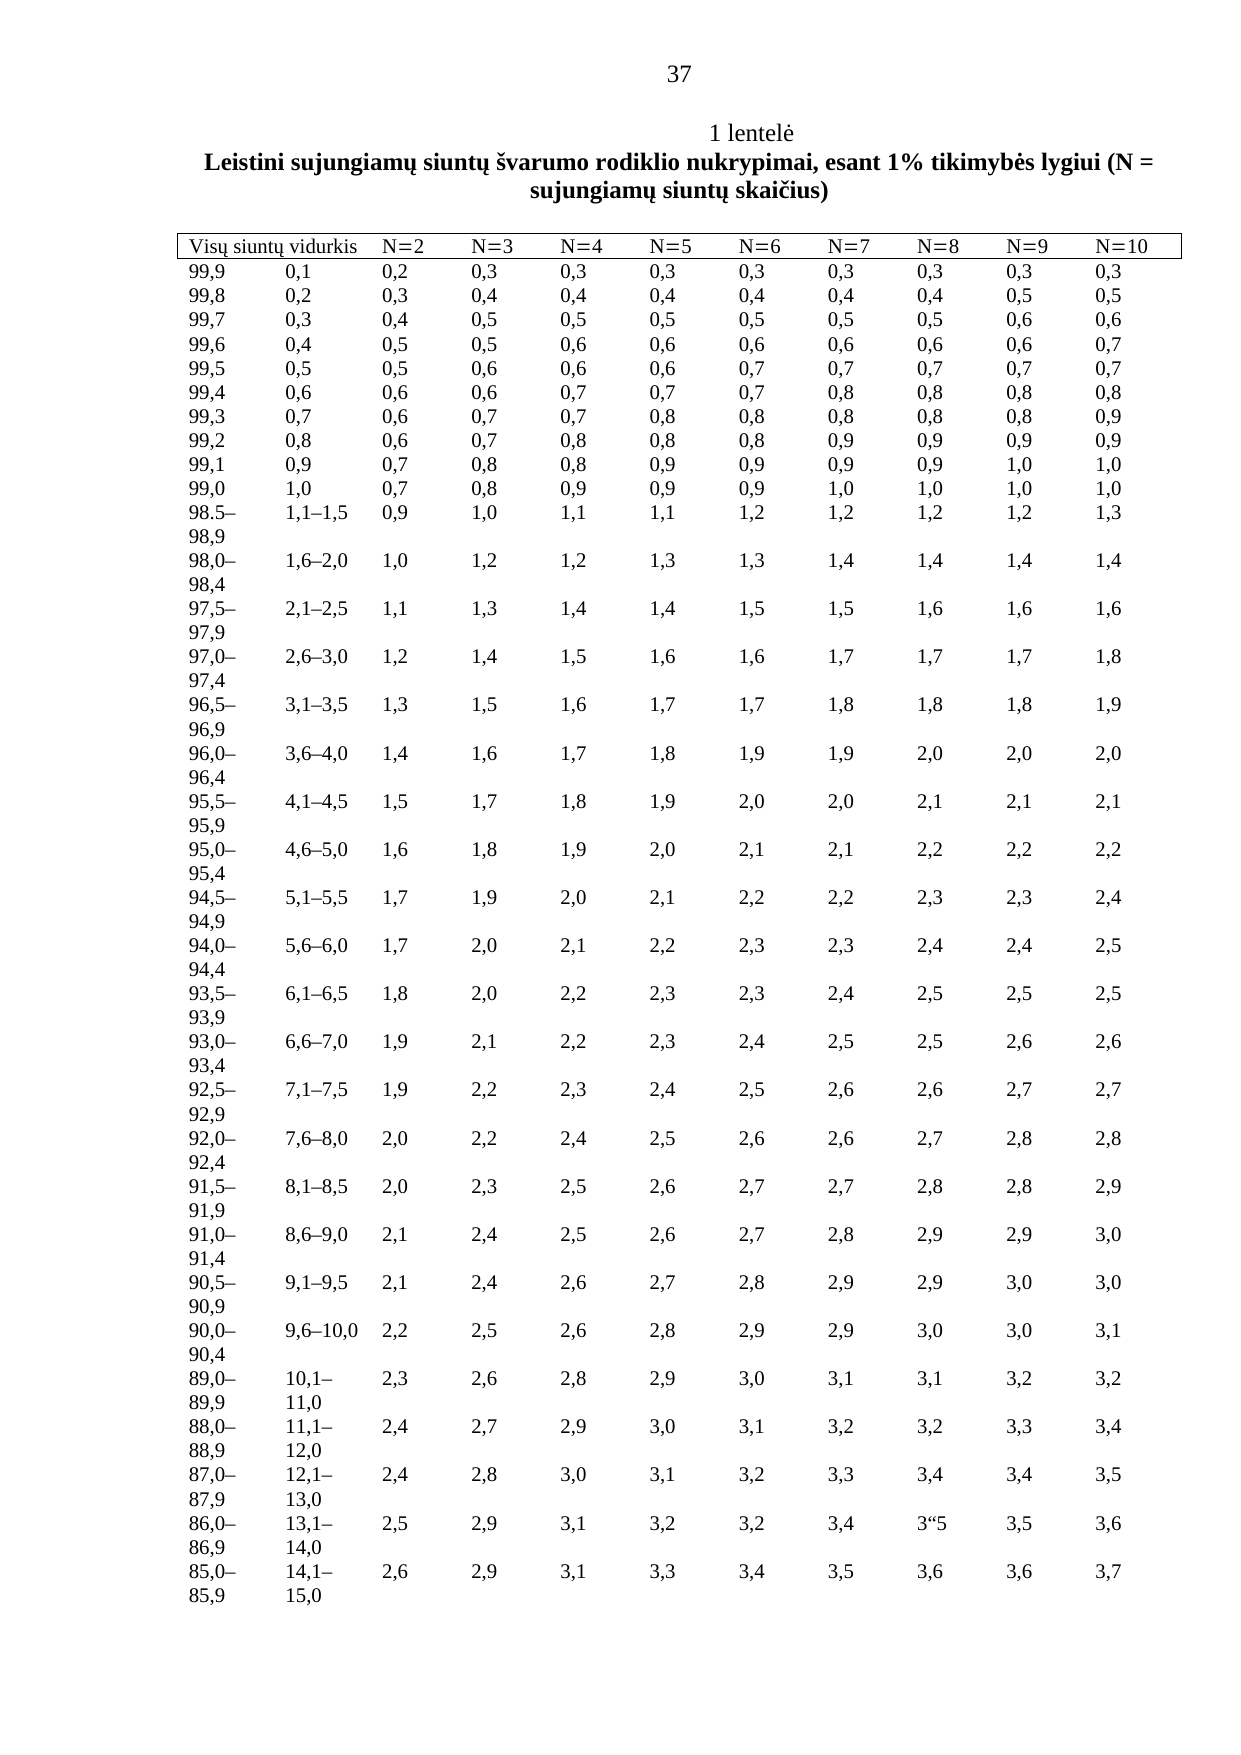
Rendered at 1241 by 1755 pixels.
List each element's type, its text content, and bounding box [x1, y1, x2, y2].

table_cell 99,5 [177, 356, 274, 379]
table_cell 0,8 [906, 380, 995, 404]
table_cell 0,4 [727, 283, 816, 307]
table_cell 0,8 [460, 452, 549, 476]
table_cell 91,5–91,9 [177, 1174, 274, 1222]
table_cell 1,0 [274, 476, 371, 500]
table_cell 3,2 [906, 1414, 995, 1462]
table_cell 2,8 [727, 1270, 816, 1318]
table_cell 0,9 [727, 476, 816, 500]
table_cell 2,4 [371, 1463, 460, 1511]
table_cell 3,4 [995, 1463, 1084, 1511]
table_cell 2,6 [816, 1078, 906, 1126]
table_cell 2,8 [460, 1463, 549, 1511]
table_cell 1,5 [816, 596, 906, 644]
table_cell 1,7 [371, 885, 460, 933]
table_cell 2,4 [638, 1078, 727, 1126]
table_cell 94,0–94,4 [177, 933, 274, 981]
table_cell 3,1 [549, 1559, 638, 1607]
table_cell 4,1–4,5 [274, 789, 371, 837]
table_cell 1,3 [727, 548, 816, 596]
table_cell 1,7 [460, 789, 549, 837]
table_cell 3,0 [995, 1270, 1084, 1318]
table_cell 2,2 [549, 1029, 638, 1077]
table_cell 1,4 [371, 741, 460, 789]
table_cell 2,6 [638, 1174, 727, 1222]
table_cell 1,0 [816, 476, 906, 500]
table_cell 1,3 [371, 693, 460, 741]
table_cell 0,5 [727, 308, 816, 331]
table_cell 1,9 [549, 837, 638, 885]
table_cell 3,2 [727, 1463, 816, 1511]
table_cell 0,2 [274, 283, 371, 307]
table_cell 1,4 [638, 596, 727, 644]
table_cell 2,2 [1084, 837, 1181, 885]
table_cell 0,8 [460, 476, 549, 500]
table_cell 0,9 [816, 452, 906, 476]
table_cell 0,6 [371, 380, 460, 404]
table_cell 1,9 [371, 1029, 460, 1077]
table_cell 0,7 [371, 452, 460, 476]
table_cell 2,2 [638, 933, 727, 981]
table_cell 7,1–7,5 [274, 1078, 371, 1126]
table_cell 0,8 [995, 380, 1084, 404]
table_cell 4,6–5,0 [274, 837, 371, 885]
table_cell 2,9 [460, 1511, 549, 1559]
table_cell 0,6 [906, 331, 995, 356]
table_cell 2,7 [1084, 1078, 1181, 1126]
table_cell 0,6 [995, 331, 1084, 356]
table_cell 8,6–9,0 [274, 1222, 371, 1270]
table_cell 2,0 [549, 885, 638, 933]
table_cell 2,4 [460, 1222, 549, 1270]
table_cell 99,3 [177, 404, 274, 428]
table_cell 0,5 [371, 356, 460, 379]
table_cell 2,6 [1084, 1029, 1181, 1077]
table_cell 1,4 [995, 548, 1084, 596]
table_cell 1,0 [995, 452, 1084, 476]
table_cell 0,7 [371, 476, 460, 500]
table_cell 2,4 [460, 1270, 549, 1318]
table_cell 2,2 [371, 1318, 460, 1366]
table_cell 9,1–9,5 [274, 1270, 371, 1318]
table_cell 2,7 [460, 1414, 549, 1462]
table_cell 0,6 [549, 331, 638, 356]
table_cell 99,9 [177, 259, 274, 283]
table_cell 3,1 [1084, 1318, 1181, 1366]
table_cell 2,1 [371, 1270, 460, 1318]
table_cell 0,9 [638, 476, 727, 500]
table_cell 2,9 [638, 1366, 727, 1414]
table_cell 0,6 [727, 331, 816, 356]
table_cell 10,1–11,0 [274, 1366, 371, 1414]
table_cell 85,0–85,9 [177, 1559, 274, 1607]
table_cell 0,5 [816, 308, 906, 331]
table_cell 2,3 [371, 1366, 460, 1414]
table_cell 2,2 [816, 885, 906, 933]
table_cell 99,2 [177, 428, 274, 452]
table_cell 2,4 [1084, 885, 1181, 933]
table_cell 2,6 [460, 1366, 549, 1414]
table_cell 1,6 [995, 596, 1084, 644]
table_cell 2,3 [995, 885, 1084, 933]
table_cell 3,5 [816, 1559, 906, 1607]
table_cell 1,7 [816, 644, 906, 692]
table_header N=4 [549, 234, 638, 258]
text 1 lentelė [177, 118, 1181, 147]
table_cell 3,1 [727, 1414, 816, 1462]
table_cell 0,6 [816, 331, 906, 356]
table_cell 0,9 [371, 500, 460, 548]
table_cell 2,5 [727, 1078, 816, 1126]
table_cell 0,3 [995, 259, 1084, 283]
table_cell 2,8 [995, 1126, 1084, 1174]
table_cell 0,7 [1084, 356, 1181, 379]
table_cell 2,6–3,0 [274, 644, 371, 692]
table_cell 2,1 [995, 789, 1084, 837]
table_cell 1,2 [995, 500, 1084, 548]
table_cell 0,9 [1084, 428, 1181, 452]
table_cell 1,8 [549, 789, 638, 837]
table_cell 2,9 [906, 1270, 995, 1318]
table_cell 0,7 [906, 356, 995, 379]
table_cell 87,0–87,9 [177, 1463, 274, 1511]
table_cell 0,5 [906, 308, 995, 331]
table_cell 0,9 [727, 452, 816, 476]
table_cell 91,0–91,4 [177, 1222, 274, 1270]
table_cell 2,8 [1084, 1126, 1181, 1174]
table_cell 1,9 [371, 1078, 460, 1126]
table_cell 0,7 [549, 380, 638, 404]
table_cell 0,6 [638, 331, 727, 356]
table_cell 2,4 [995, 933, 1084, 981]
table_cell 2,9 [727, 1318, 816, 1366]
table_cell 2,7 [906, 1126, 995, 1174]
table_cell 0,6 [371, 428, 460, 452]
table_cell 2,8 [549, 1366, 638, 1414]
table_cell 0,5 [638, 308, 727, 331]
table_cell 2,1 [638, 885, 727, 933]
table_cell 0,6 [995, 308, 1084, 331]
table_cell 2,7 [995, 1078, 1084, 1126]
table_cell 0,8 [995, 404, 1084, 428]
table_cell 3,2 [995, 1366, 1084, 1414]
table_cell 0,6 [371, 404, 460, 428]
table_cell 2,1 [906, 789, 995, 837]
table_cell 3,2 [816, 1414, 906, 1462]
table_cell 0,8 [1084, 380, 1181, 404]
table_cell 3“5 [906, 1511, 995, 1559]
table_cell 2,0 [371, 1174, 460, 1222]
table_cell 3,0 [995, 1318, 1084, 1366]
table_cell 2,3 [638, 1029, 727, 1077]
table_cell 2,8 [995, 1174, 1084, 1222]
table_cell 2,5 [1084, 933, 1181, 981]
table_cell 2,5 [995, 981, 1084, 1029]
table_cell 3,0 [727, 1366, 816, 1414]
table_cell 2,6 [638, 1222, 727, 1270]
table_cell 3,0 [1084, 1270, 1181, 1318]
table_cell 99,1 [177, 452, 274, 476]
table_cell 2,9 [906, 1222, 995, 1270]
table_cell 97,5–97,9 [177, 596, 274, 644]
table_cell 2,0 [371, 1126, 460, 1174]
table_cell 95,5–95,9 [177, 789, 274, 837]
table_cell 0,9 [995, 428, 1084, 452]
table_cell 2,5 [906, 1029, 995, 1077]
table_cell 1,1 [638, 500, 727, 548]
table_cell 0,3 [1084, 259, 1181, 283]
table_cell 0,1 [274, 259, 371, 283]
table_cell 2,3 [816, 933, 906, 981]
table_header N=5 [638, 234, 727, 258]
table_cell 0,8 [274, 428, 371, 452]
table_cell 3,6 [906, 1559, 995, 1607]
table_cell 2,7 [727, 1222, 816, 1270]
table_cell 2,5 [638, 1126, 727, 1174]
table_cell 1,3 [460, 596, 549, 644]
table_cell 1,0 [1084, 476, 1181, 500]
table_cell 99,6 [177, 331, 274, 356]
table_cell 2,1 [1084, 789, 1181, 837]
table_cell 0,9 [638, 452, 727, 476]
table_cell 0,7 [460, 428, 549, 452]
table_cell 2,1–2,5 [274, 596, 371, 644]
table_cell 3,1 [638, 1463, 727, 1511]
table_cell 0,9 [906, 452, 995, 476]
table_cell 2,5 [371, 1511, 460, 1559]
table_cell 1,8 [816, 693, 906, 741]
text Leistini sujungiamų siuntų švarumo rodiklio nukrypimai, esant 1% tikimybės lygiui (N = sujungiamų siuntų skaičius) [177, 147, 1181, 204]
table_cell 96,5–96,9 [177, 693, 274, 741]
table_cell 1,8 [638, 741, 727, 789]
table_cell 2,0 [816, 789, 906, 837]
table_cell 0,5 [274, 356, 371, 379]
table_header N=2 [371, 234, 460, 258]
table_cell 0,7 [1084, 331, 1181, 356]
table_cell 2,4 [549, 1126, 638, 1174]
table_cell 0,9 [906, 428, 995, 452]
table_cell 2,9 [995, 1222, 1084, 1270]
table_cell 1,6 [727, 644, 816, 692]
table_cell 1,6–2,0 [274, 548, 371, 596]
table_cell 1,6 [549, 693, 638, 741]
table_cell 0,4 [549, 283, 638, 307]
table_cell 3,4 [816, 1511, 906, 1559]
table_cell 5,1–5,5 [274, 885, 371, 933]
table_cell 1,5 [371, 789, 460, 837]
table_cell 1,0 [460, 500, 549, 548]
table_cell 0,9 [549, 476, 638, 500]
table_cell 1,6 [906, 596, 995, 644]
table_cell 90,5–90,9 [177, 1270, 274, 1318]
table_header N=6 [727, 234, 816, 258]
table_cell 2,8 [816, 1222, 906, 1270]
table_cell 2,2 [995, 837, 1084, 885]
table_cell 2,6 [549, 1318, 638, 1366]
table_header Visų siuntų vidurkis [178, 234, 371, 258]
table_cell 0,8 [906, 404, 995, 428]
table_cell 95,0–95,4 [177, 837, 274, 885]
table_cell 3,1–3,5 [274, 693, 371, 741]
table_cell 1,7 [906, 644, 995, 692]
table_cell 0,7 [549, 404, 638, 428]
table_cell 1,2 [549, 548, 638, 596]
table_cell 2,0 [1084, 741, 1181, 789]
table_cell 3,2 [1084, 1366, 1181, 1414]
table_cell 2,1 [371, 1222, 460, 1270]
table_cell 2,9 [549, 1414, 638, 1462]
table_cell 0,3 [906, 259, 995, 283]
table_cell 2,3 [727, 981, 816, 1029]
table_cell 1,2 [460, 548, 549, 596]
table_cell 1,5 [460, 693, 549, 741]
table_cell 0,4 [906, 283, 995, 307]
table_cell 5,6–6,0 [274, 933, 371, 981]
table_cell 3,0 [638, 1414, 727, 1462]
table_cell 0,5 [549, 308, 638, 331]
table_cell 2,5 [460, 1318, 549, 1366]
table_cell 0,5 [460, 308, 549, 331]
table_cell 14,1–15,0 [274, 1559, 371, 1607]
table_cell 0,3 [638, 259, 727, 283]
table_cell 0,3 [460, 259, 549, 283]
table_cell 1,9 [1084, 693, 1181, 741]
table_cell 1,4 [906, 548, 995, 596]
table_cell 0,6 [1084, 308, 1181, 331]
table_header N=9 [995, 234, 1084, 258]
table_cell 6,1–6,5 [274, 981, 371, 1029]
table_cell 2,2 [549, 981, 638, 1029]
table_cell 0,3 [549, 259, 638, 283]
table_cell 2,3 [549, 1078, 638, 1126]
table_cell 2,3 [460, 1174, 549, 1222]
table_cell 0,4 [371, 308, 460, 331]
table_cell 1,3 [638, 548, 727, 596]
table_cell 3,0 [906, 1318, 995, 1366]
table_cell 92,5–92,9 [177, 1078, 274, 1126]
table_cell 3,6 [1084, 1511, 1181, 1559]
table_cell 2,9 [816, 1270, 906, 1318]
table_cell 1,8 [1084, 644, 1181, 692]
table_cell 1,7 [727, 693, 816, 741]
table_cell 7,6–8,0 [274, 1126, 371, 1174]
table_cell 0,7 [727, 356, 816, 379]
table_cell 0,8 [727, 428, 816, 452]
table_cell 1,0 [1084, 452, 1181, 476]
table_cell 2,7 [727, 1174, 816, 1222]
table_cell 2,3 [906, 885, 995, 933]
table_cell 2,4 [816, 981, 906, 1029]
table_cell 3,6–4,0 [274, 741, 371, 789]
table_cell 0,7 [816, 356, 906, 379]
table_cell 1,1 [371, 596, 460, 644]
table_cell 0,8 [549, 452, 638, 476]
table_cell 1,0 [371, 548, 460, 596]
table_cell 94,5–94,9 [177, 885, 274, 933]
table_cell 3,4 [1084, 1414, 1181, 1462]
table_cell 1,9 [638, 789, 727, 837]
table_cell 93,5–93,9 [177, 981, 274, 1029]
table_cell 1,2 [816, 500, 906, 548]
table_cell 0,7 [638, 380, 727, 404]
table_cell 2,5 [816, 1029, 906, 1077]
table_cell 0,9 [816, 428, 906, 452]
table_cell 1,7 [549, 741, 638, 789]
table_cell 0,9 [1084, 404, 1181, 428]
table_cell 2,2 [460, 1126, 549, 1174]
table_cell 0,6 [460, 380, 549, 404]
table_cell 2,5 [549, 1174, 638, 1222]
table_cell 2,6 [906, 1078, 995, 1126]
table_cell 12,1–13,0 [274, 1463, 371, 1511]
table_cell 2,9 [816, 1318, 906, 1366]
table_cell 2,4 [906, 933, 995, 981]
table_cell 98,0–98,4 [177, 548, 274, 596]
table_cell 0,7 [995, 356, 1084, 379]
table_cell 1,5 [549, 644, 638, 692]
table_cell 3,4 [906, 1463, 995, 1511]
table_cell 3,1 [549, 1511, 638, 1559]
table_cell 0,2 [371, 259, 460, 283]
table_cell 0,8 [816, 380, 906, 404]
table_cell 1,4 [816, 548, 906, 596]
table_cell 0,7 [460, 404, 549, 428]
table_cell 0,8 [727, 404, 816, 428]
table_cell 0,3 [371, 283, 460, 307]
table_cell 0,5 [1084, 283, 1181, 307]
table_cell 1,5 [727, 596, 816, 644]
table_cell 2,9 [1084, 1174, 1181, 1222]
table_cell 1,8 [906, 693, 995, 741]
table_cell 3,6 [995, 1559, 1084, 1607]
table_cell 1,0 [906, 476, 995, 500]
table_cell 0,7 [274, 404, 371, 428]
table_cell 2,2 [460, 1078, 549, 1126]
table_header N=10 [1084, 234, 1181, 258]
table_cell 2,0 [460, 933, 549, 981]
table_cell 0,8 [638, 428, 727, 452]
table_cell 2,4 [727, 1029, 816, 1077]
table_cell 1,9 [727, 741, 816, 789]
table_cell 3,2 [638, 1511, 727, 1559]
table_cell 1,4 [460, 644, 549, 692]
table_cell 3,1 [816, 1366, 906, 1414]
table_cell 0,3 [816, 259, 906, 283]
table_cell 6,6–7,0 [274, 1029, 371, 1077]
table_cell 1,2 [906, 500, 995, 548]
table_header N=7 [816, 234, 906, 258]
table_cell 1,1–1,5 [274, 500, 371, 548]
table_cell 0,8 [638, 404, 727, 428]
table_cell 2,6 [549, 1270, 638, 1318]
table_cell 97,0–97,4 [177, 644, 274, 692]
table_cell 2,1 [816, 837, 906, 885]
table_cell 86,0–86,9 [177, 1511, 274, 1559]
table_cell 2,6 [995, 1029, 1084, 1077]
table_cell 2,0 [460, 981, 549, 1029]
table_cell 2,4 [371, 1414, 460, 1462]
table_cell 0,6 [274, 380, 371, 404]
table_cell 3,4 [727, 1559, 816, 1607]
table_cell 2,5 [906, 981, 995, 1029]
table_cell 1,1 [549, 500, 638, 548]
table_cell 0,4 [460, 283, 549, 307]
table_cell 1,8 [460, 837, 549, 885]
table_cell 89,0–89,9 [177, 1366, 274, 1414]
table_cell 0,3 [274, 308, 371, 331]
table_cell 2,7 [816, 1174, 906, 1222]
table_cell 99,7 [177, 308, 274, 331]
table_cell 1,4 [549, 596, 638, 644]
table_cell 1,0 [995, 476, 1084, 500]
table_cell 2,6 [371, 1559, 460, 1607]
table_cell 1,7 [995, 644, 1084, 692]
table_cell 8,1–8,5 [274, 1174, 371, 1222]
table_cell 1,9 [460, 885, 549, 933]
table_cell 2,3 [638, 981, 727, 1029]
table_cell 0,8 [549, 428, 638, 452]
table_cell 9,6–10,0 [274, 1318, 371, 1366]
table_cell 3,2 [727, 1511, 816, 1559]
table_cell 0,5 [460, 331, 549, 356]
table_cell 99,4 [177, 380, 274, 404]
table_cell 88,0–88,9 [177, 1414, 274, 1462]
table_cell 2,3 [727, 933, 816, 981]
table_cell 1,2 [727, 500, 816, 548]
table_cell 2,0 [995, 741, 1084, 789]
table_cell 99,8 [177, 283, 274, 307]
table_cell 3,5 [995, 1511, 1084, 1559]
table_cell 2,0 [727, 789, 816, 837]
table_cell 0,8 [816, 404, 906, 428]
table_cell 2,2 [906, 837, 995, 885]
table_cell 2,8 [638, 1318, 727, 1366]
table_cell 1,7 [638, 693, 727, 741]
table_cell 3,3 [638, 1559, 727, 1607]
table_header N=3 [460, 234, 549, 258]
table_cell 1,8 [371, 981, 460, 1029]
table_cell 0,4 [638, 283, 727, 307]
table_cell 92,0–92,4 [177, 1126, 274, 1174]
table_cell 1,4 [1084, 548, 1181, 596]
table_cell 1,6 [460, 741, 549, 789]
table_cell 1,2 [371, 644, 460, 692]
table_cell 96,0–96,4 [177, 741, 274, 789]
table_cell 2,1 [727, 837, 816, 885]
table_cell 1,7 [371, 933, 460, 981]
table_cell 1,6 [1084, 596, 1181, 644]
table_cell 2,8 [906, 1174, 995, 1222]
table_cell 2,0 [638, 837, 727, 885]
table_cell 99,0 [177, 476, 274, 500]
table_header N=8 [906, 234, 995, 258]
table_cell 2,7 [638, 1270, 727, 1318]
table_cell 13,1–14,0 [274, 1511, 371, 1559]
table_cell 3,1 [906, 1366, 995, 1414]
table_cell 0,3 [727, 259, 816, 283]
table_cell 0,6 [460, 356, 549, 379]
table_cell 0,4 [274, 331, 371, 356]
table_cell 1,8 [995, 693, 1084, 741]
table_cell 93,0–93,4 [177, 1029, 274, 1077]
table_cell 11,1–12,0 [274, 1414, 371, 1462]
table_cell 3,5 [1084, 1463, 1181, 1511]
table_cell 1,6 [638, 644, 727, 692]
table_cell 3,3 [995, 1414, 1084, 1462]
table_cell 2,1 [460, 1029, 549, 1077]
table_cell 2,0 [906, 741, 995, 789]
table_cell 3,0 [1084, 1222, 1181, 1270]
table_cell 0,4 [816, 283, 906, 307]
table_cell 1,6 [371, 837, 460, 885]
table_cell 2,2 [727, 885, 816, 933]
table_cell 3,7 [1084, 1559, 1181, 1607]
table_cell 2,6 [816, 1126, 906, 1174]
table_cell 2,1 [549, 933, 638, 981]
table_cell 90,0–90,4 [177, 1318, 274, 1366]
table_cell 2,6 [727, 1126, 816, 1174]
table_cell 0,5 [371, 331, 460, 356]
table_cell 3,3 [816, 1463, 906, 1511]
table_cell 2,9 [460, 1559, 549, 1607]
table_cell 1,3 [1084, 500, 1181, 548]
table_cell 1,9 [816, 741, 906, 789]
table_cell 0,9 [274, 452, 371, 476]
table_cell 3,0 [549, 1463, 638, 1511]
table_cell 0,7 [727, 380, 816, 404]
table_cell 0,5 [995, 283, 1084, 307]
table_cell 0,6 [549, 356, 638, 379]
table_cell 98.5–98,9 [177, 500, 274, 548]
table_cell 0,6 [638, 356, 727, 379]
table_cell 2,5 [1084, 981, 1181, 1029]
table_cell 2,5 [549, 1222, 638, 1270]
